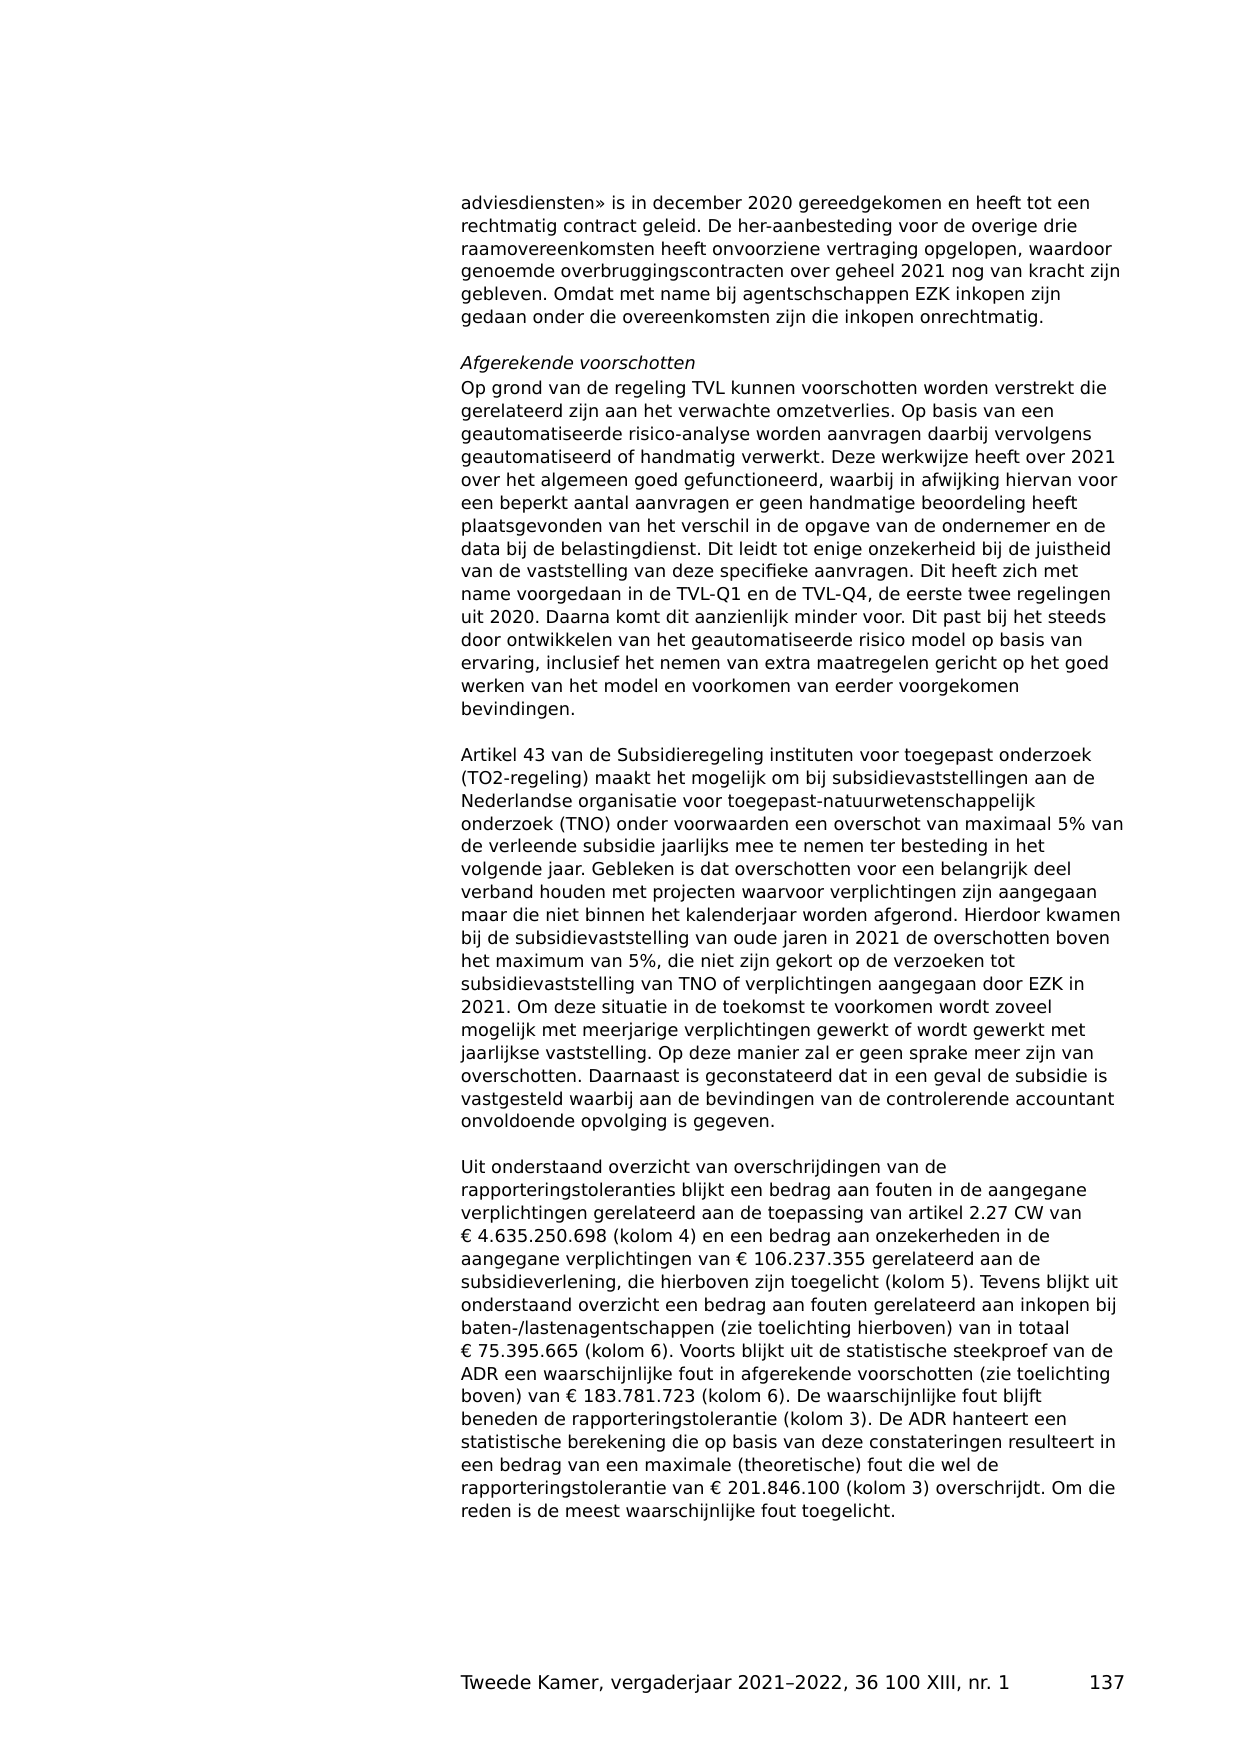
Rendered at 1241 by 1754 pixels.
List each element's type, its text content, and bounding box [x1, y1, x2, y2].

text adviesdiensten» is in december 2020 gereedgekomen en heeft tot een rechtmatig contract geleid. De her-aanbesteding voor de overige drie raamovereenkomsten heeft onvoorziene vertraging opgelopen, waardoor genoemde overbruggingscontracten over geheel 2021 nog van kracht zijn gebleven. Omdat met name bij agentschschappen EZK inkopen zijn gedaan onder die overeenkomsten zijn die inkopen onrechtmatig. [461, 191, 1125, 328]
text Uit onderstaand overzicht van overschrijdingen van de rapporteringstoleranties blijkt een bedrag aan fouten in de aangegane verplichtingen gerelateerd aan de toepassing van artikel 2.27 CW van € 4.635.250.698 (kolom 4) en een bedrag aan onzekerheden in de aangegane verplichtingen van € 106.237.355 gerelateerd aan de subsidieverlening, die hierboven zijn toegelicht (kolom 5). Tevens blijkt uit onderstaand overzicht een bedrag aan fouten gerelateerd aan inkopen bij baten-/lastenagentschappen (zie toelichting hierboven) van in totaal € 75.395.665 (kolom 6). Voorts blijkt uit de statistische steekproef van de ADR een waarschijnlijke fout in afgerekende voorschotten (zie toelichting boven) van € 183.781.723 (kolom 6). De waarschijnlijke fout blijft beneden de rapporteringstolerantie (kolom 3). De ADR hanteert een statistische berekening die op basis van deze constateringen resulteert in een bedrag van een maximale (theoretische) fout die wel de rapporteringstolerantie van € 201.846.100 (kolom 3) overschrijdt. Om die reden is de meest waarschijnlijke fout toegelicht. [461, 1155, 1125, 1522]
text Op grond van de regeling TVL kunnen voorschotten worden verstrekt die gerelateerd zijn aan het verwachte omzetverlies. Op basis van een geautomatiseerde risico-analyse worden aanvragen daarbij vervolgens geautomatiseerd of handmatig verwerkt. Deze werkwijze heeft over 2021 over het algemeen goed gefunctioneerd, waarbij in afwijking hiervan voor een beperkt aantal aanvragen er geen handmatige beoordeling heeft plaatsgevonden van het verschil in de opgave van de ondernemer en de data bij de belastingdienst. Dit leidt tot enige onzekerheid bij de juistheid van de vaststelling van deze specifieke aanvragen. Dit heeft zich met name voorgedaan in de TVL-Q1 en de TVL-Q4, de eerste twee regelingen uit 2020. Daarna komt dit aanzienlijk minder voor. Dit past bij het steeds door ontwikkelen van het geautomatiseerde risico model op basis van ervaring, inclusief het nemen van extra maatregelen gericht op het goed werken van het model en voorkomen van eerder voorgekomen bevindingen. [461, 376, 1125, 720]
text Afgerekende voorschotten [461, 351, 1125, 374]
text Artikel 43 van de Subsidieregeling instituten voor toegepast onderzoek (TO2-regeling) maakt het mogelijk om bij subsidievaststellingen aan de Nederlandse organisatie voor toegepast-natuurwetenschappelijk onderzoek (TNO) onder voorwaarden een overschot van maximaal 5% van de verleende subsidie jaarlijks mee te nemen ter besteding in het volgende jaar. Gebleken is dat overschotten voor een belangrijk deel verband houden met projecten waarvoor verplichtingen zijn aangegaan maar die niet binnen het kalenderjaar worden afgerond. Hierdoor kwamen bij de subsidievaststelling van oude jaren in 2021 de overschotten boven het maximum van 5%, die niet zijn gekort op de verzoeken tot subsidievaststelling van TNO of verplichtingen aangegaan door EZK in 2021. Om deze situatie in de toekomst te voorkomen wordt zoveel mogelijk met meerjarige verplichtingen gewerkt of wordt gewerkt met jaarlijkse vaststelling. Op deze manier zal er geen sprake meer zijn van overschotten. Daarnaast is geconstateerd dat in een geval de subsidie is vastgesteld waarbij aan de bevindingen van de controlerende accountant onvoldoende opvolging is gegeven. [461, 743, 1125, 1132]
